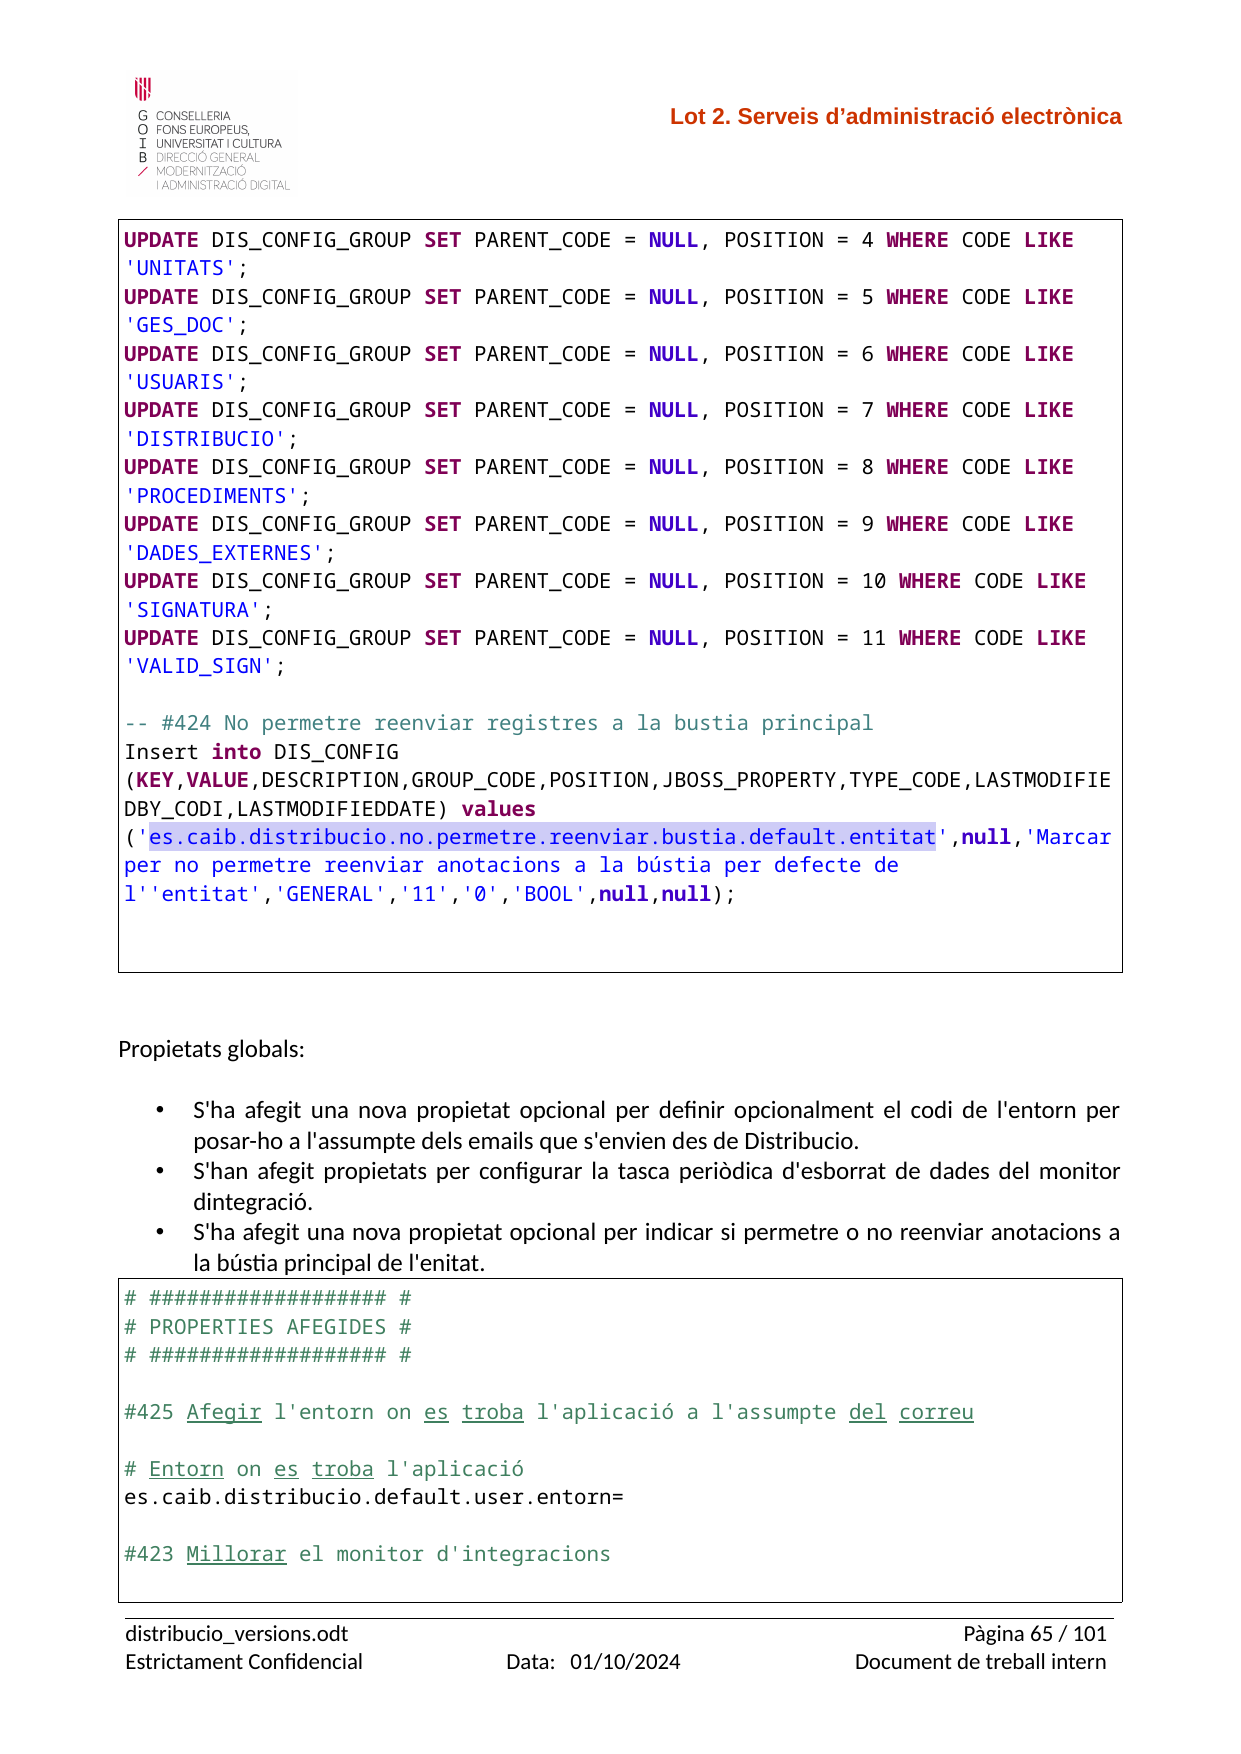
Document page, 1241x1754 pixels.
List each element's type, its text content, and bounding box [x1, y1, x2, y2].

text Propietats globals: [118, 1033, 1122, 1064]
table_header UPDATE DIS_CONFIG_GROUP SET PARENT_CODE = NULL, POSITION = 4 WHERE CODE LIKE 'UNITATS'; UPDATE DIS_CONFIG_GROUP SET PARENT_CODE = NULL, POSITION = 5 WHERE CODE LIKE 'GES_DOC'; UPDATE DIS_CONFIG_GROUP SET PARENT_CODE = NULL, POSITION = 6 WHERE CODE LIKE 'USUARIS'; UPDATE DIS_CONFIG_GROUP SET PARENT_CODE = NULL, POSITION = 7 WHERE CODE LIKE 'DISTRIBUCIO'; UPDATE DIS_CONFIG_GROUP SET PARENT_CODE = NULL, POSITION = 8 WHERE CODE LIKE 'PROCEDIMENTS'; UPDATE DIS_CONFIG_GROUP SET PARENT_CODE = NULL, POSITION = 9 WHERE CODE LIKE 'DADES_EXTERNES'; UPDATE DIS_CONFIG_GROUP SET PARENT_CODE = NULL, POSITION = 10 WHERE CODE LIKE 'SIGNATURA'; UPDATE DIS_CONFIG_GROUP SET PARENT_CODE = NULL, POSITION = 11 WHERE CODE LIKE 'VALID_SIGN'; -- #424 No permetre reenviar registres a la bustia principal Insert into DIS_CONFIG (KEY,VALUE,DESCRIPTION,GROUP_CODE,POSITION,JBOSS_PROPERTY,TYPE_CODE,LASTMODIFIEDBY_CODI,LASTMODIFIEDDATE) values ('es.caib.distribucio.no.permetre.reenviar.bustia.default.entitat',null,'Marcar per no permetre reenviar anotacions a la bústia per defecte de l''entitat','GENERAL','11','0','BOOL',null,null); [119, 220, 1122, 972]
list S'han afegit propietats per configurar la tasca periòdica d'esborrat de dades del monitor dintegració. [156, 1155, 1122, 1216]
picture [126, 70, 299, 197]
list S'ha afegit una nova propietat opcional per indicar si permetre o no reenviar anotacions a la bústia principal de l'enitat. [156, 1216, 1122, 1277]
list S'ha afegit una nova propietat opcional per definir opcionalment el codi de l'entorn per posar-ho a l'assumpte dels emails que s'envien des de Distribucio. [156, 1094, 1122, 1155]
table_header # ################### # # PROPERTIES AFEGIDES # # ################### # #425 Afegir l'entorn on es troba l'aplicació a l'assumpte del correu # Entorn on es troba l'aplicació es.caib.distribucio.default.user.entorn= #423 Millorar el monitor d'integracions [119, 1279, 1122, 1602]
